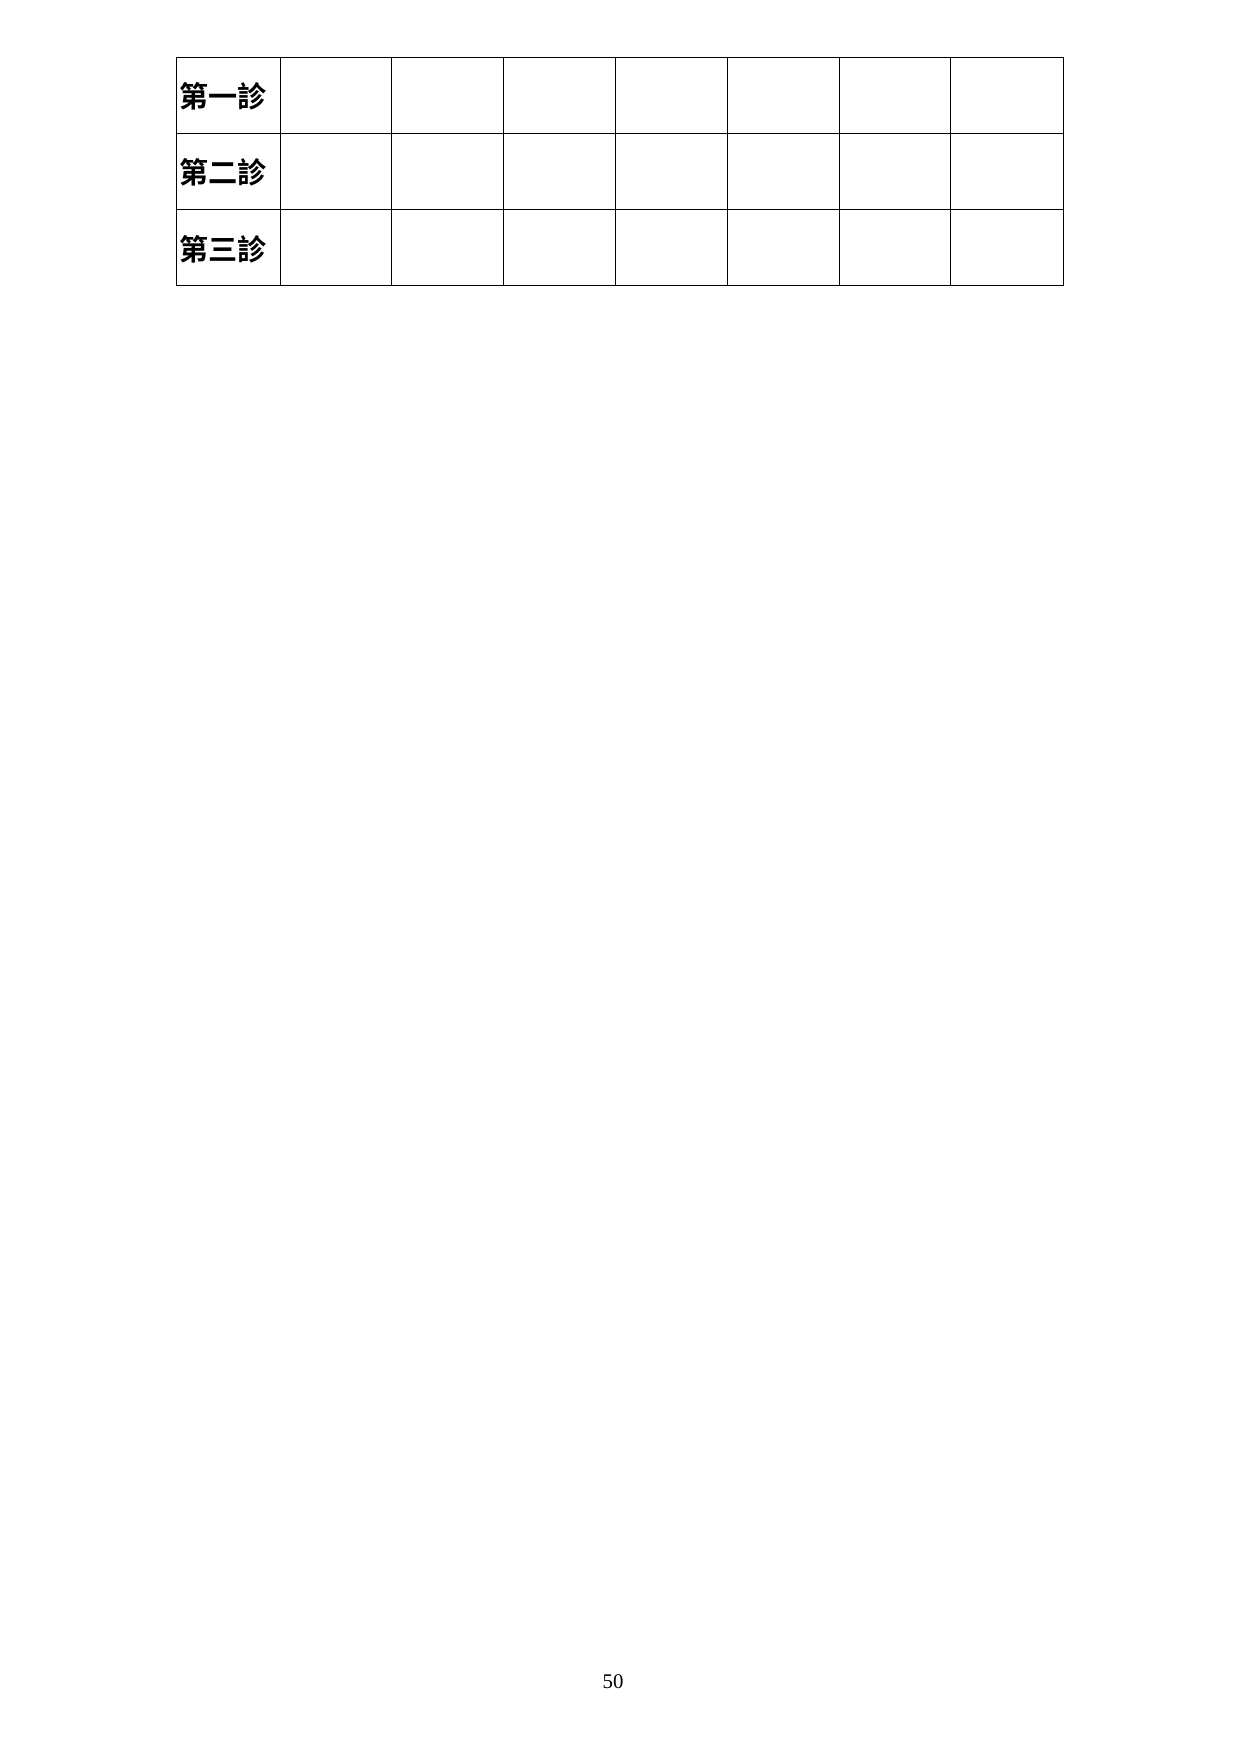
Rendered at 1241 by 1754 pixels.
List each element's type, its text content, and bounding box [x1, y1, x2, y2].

table_cell 第一診 [177, 58, 280, 133]
table_cell [728, 210, 839, 285]
table_cell [392, 134, 503, 209]
table_cell [281, 210, 391, 285]
table_cell [616, 134, 727, 209]
table_cell [504, 134, 615, 209]
table_cell [616, 210, 727, 285]
table_cell [840, 210, 950, 285]
table_cell [840, 134, 950, 209]
table_cell [951, 210, 1063, 285]
table_cell 第三診 [177, 210, 280, 285]
table_cell [840, 58, 950, 133]
table_cell [728, 58, 839, 133]
table_cell [616, 58, 727, 133]
table_cell [281, 134, 391, 209]
table_cell [392, 58, 503, 133]
table_cell [728, 134, 839, 209]
table_cell [281, 58, 391, 133]
table_cell [504, 58, 615, 133]
table_cell [951, 134, 1063, 209]
table_cell [951, 58, 1063, 133]
table_cell 第二診 [177, 134, 280, 209]
table_cell [392, 210, 503, 285]
table_cell [504, 210, 615, 285]
